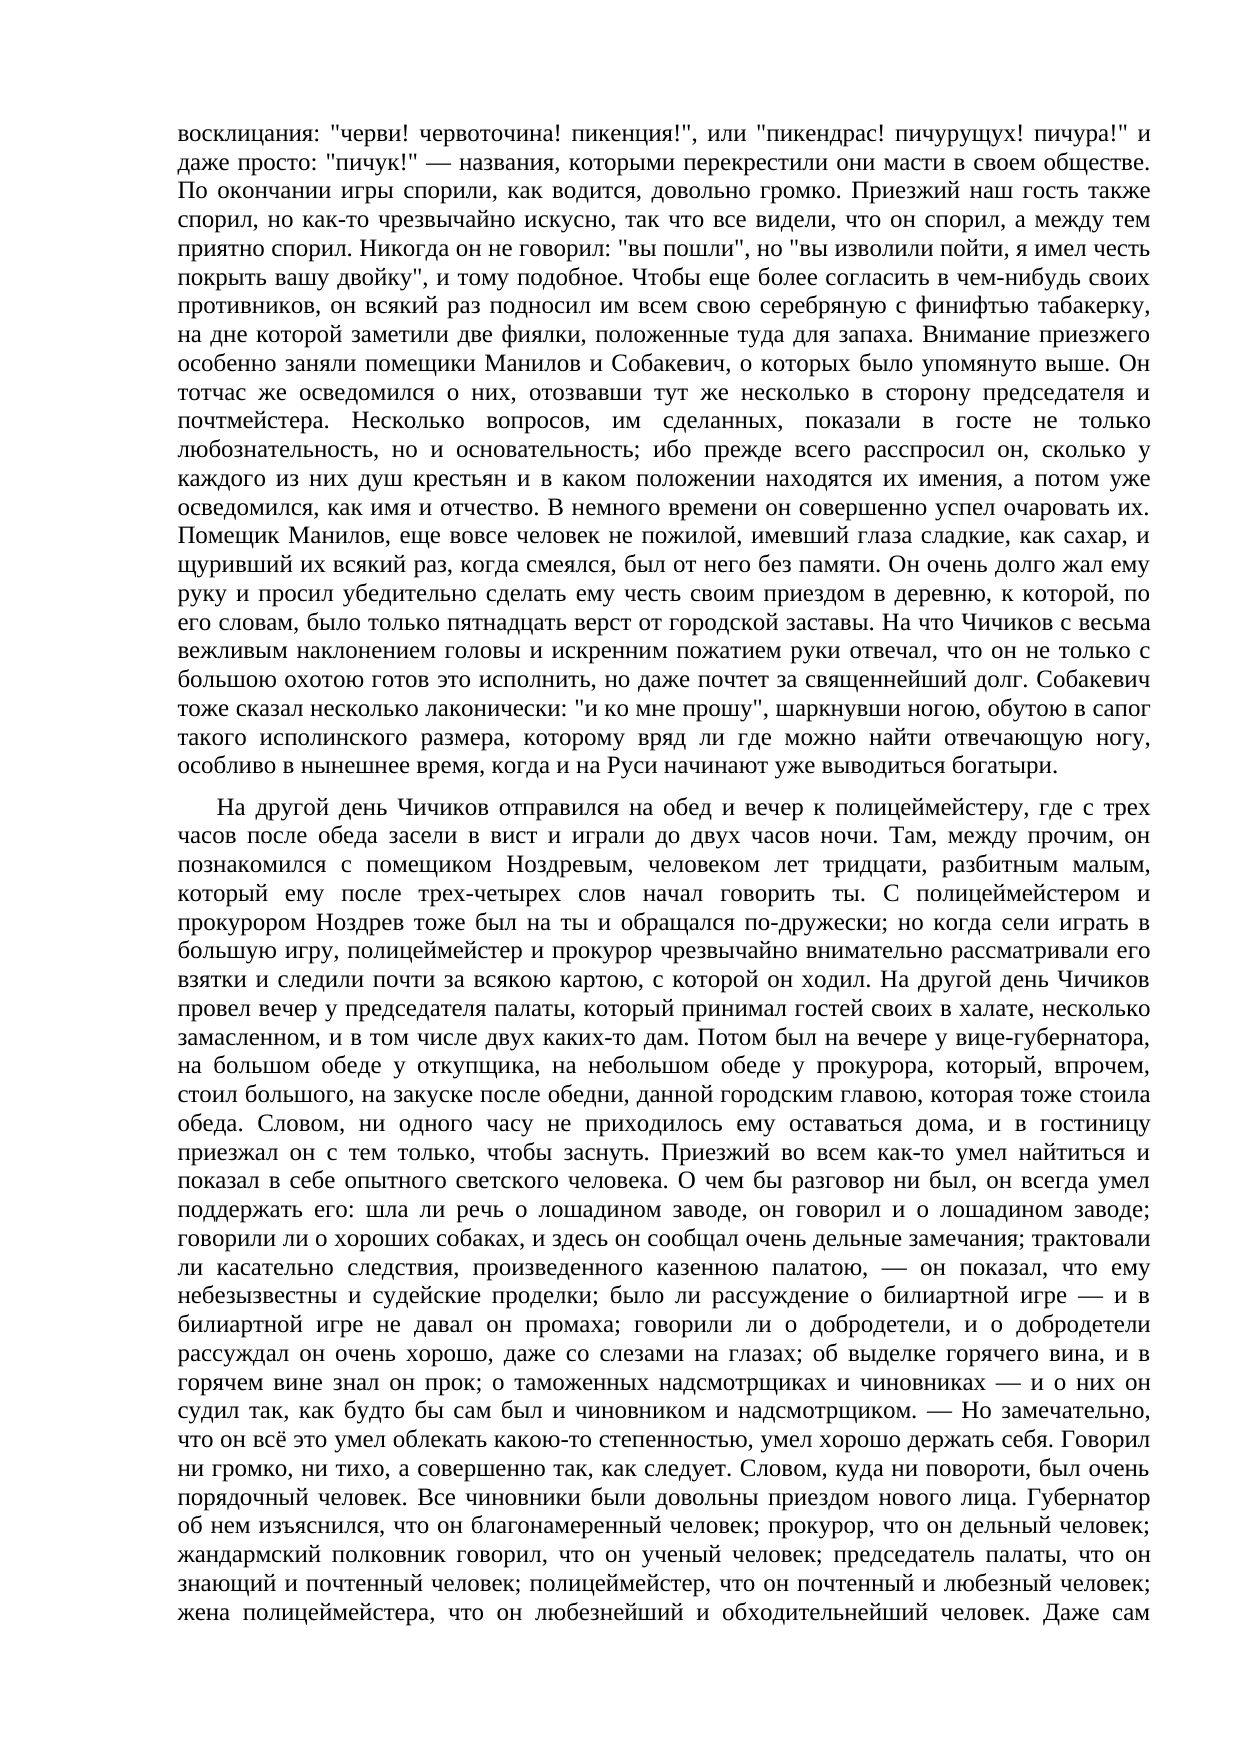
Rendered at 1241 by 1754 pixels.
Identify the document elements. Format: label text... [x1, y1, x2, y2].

text восклицания: "черви! червоточина! пикенция!", или "пикендрас! пичурущух! пичура!" и даже просто: "пичук!" — названия, которыми перекрестили они масти в своем обществе. По окончании игры спорили, как водится, довольно громко. Приезжий наш гость также спорил, но как-то чрезвычайно искусно, так что все видели, что он спорил, а между тем приятно спорил. Никогда он не говорил: "вы пошли", но "вы изволили пойти, я имел честь покрыть вашу двойку", и тому подобное. Чтобы еще более согласить в чем-нибудь своих противников, он всякий раз подносил им всем свою серебряную с финифтью табакерку, на дне которой заметили две фиялки, положенные туда для запаха. Внимание приезжего особенно заняли помещики Манилов и Собакевич, о которых было упомянуто выше. Он тотчас же осведомился о них, отозвавши тут же несколько в сторону председателя и почтмейстера. Несколько вопросов, им сделанных, показали в госте не только любознательность, но и основательность; ибо прежде всего расспросил он, сколько у каждого из них душ крестьян и в каком положении находятся их имения, а потом уже осведомился, как имя и отчество. В немного времени он совершенно успел очаровать их. Помещик Манилов, еще вовсе человек не пожилой, имевший глаза сладкие, как сахар, и щуривший их всякий раз, когда смеялся, был от него без памяти. Он очень долго жал ему руку и просил убедительно сделать ему честь своим приездом в деревню, к которой, по его словам, было только пятнадцать верст от городской заставы. На что Чичиков с весьма вежливым наклонением головы и искренним пожатием руки отвечал, что он не только с большою охотою готов это исполнить, но даже почтет за священнейший долг. Собакевич тоже сказал несколько лаконически: "и ко мне прошу", шаркнувши ногою, обутою в сапог такого исполинского размера, которому вряд ли где можно найти отвечающую ногу, особливо в нынешнее время, когда и на Руси начинают уже выводиться богатыри. [177, 118, 1152, 779]
text На другой день Чичиков отправился на обед и вечер к полицеймейстеру, где с трех часов после обеда засели в вист и играли до двух часов ночи. Там, между прочим, он познакомился с помещиком Ноздревым, человеком лет тридцати, разбитным малым, который ему после трех-четырех слов начал говорить ты. С полицеймейстером и прокурором Ноздрев тоже был на ты и обращался по-дружески; но когда сели играть в большую игру, полицеймейстер и прокурор чрезвычайно внимательно рассматривали его взятки и следили почти за всякою картою, с которой он ходил. На другой день Чичиков провел вечер у председателя палаты, который принимал гостей своих в халате, несколько замасленном, и в том числе двух каких-то дам. Потом был на вечере у вице-губернатора, на большом обеде у откупщика, на небольшом обеде у прокурора, который, впрочем, стоил большого, на закуске после обедни, данной городским главою, которая тоже стоила обеда. Словом, ни одного часу не приходилось ему оставаться дома, и в гостиницу приезжал он с тем только, чтобы заснуть. Приезжий во всем как-то умел найтиться и показал в себе опытного светского человека. О чем бы разговор ни был, он всегда умел поддержать его: шла ли речь о лошадином заводе, он говорил и о лошадином заводе; говорили ли о хороших собаках, и здесь он сообщал очень дельные замечания; трактовали ли касательно следствия, произведенного казенною палатою, — он показал, что ему небезызвестны и судейские проделки; было ли рассуждение о билиартной игре — и в билиартной игре не давал он промаха; говорили ли о добродетели, и о добродетели рассуждал он очень хорошо, даже со слезами на глазах; об выделке горячего вина, и в горячем вине знал он прок; о таможенных надсмотрщиках и чиновниках — и о них он судил так, как будто бы сам был и чиновником и надсмотрщиком. — Но замечательно, что он всё это умел облекать какою-то степенностью, умел хорошо держать себя. Говорил ни громко, ни тихо, а совершенно так, как следует. Словом, куда ни повороти, был очень порядочный человек. Все чиновники были довольны приездом нового лица. Губернатор об нем изъяснился, что он благонамеренный человек; прокурор, что он дельный человек; жандармский полковник говорил, что он ученый человек; председатель палаты, что он знающий и почтенный человек; полицеймейстер, что он почтенный и любезный человек; жена полицеймейстера, что он любезнейший и обходительнейший человек. Даже сам [177, 792, 1152, 1626]
